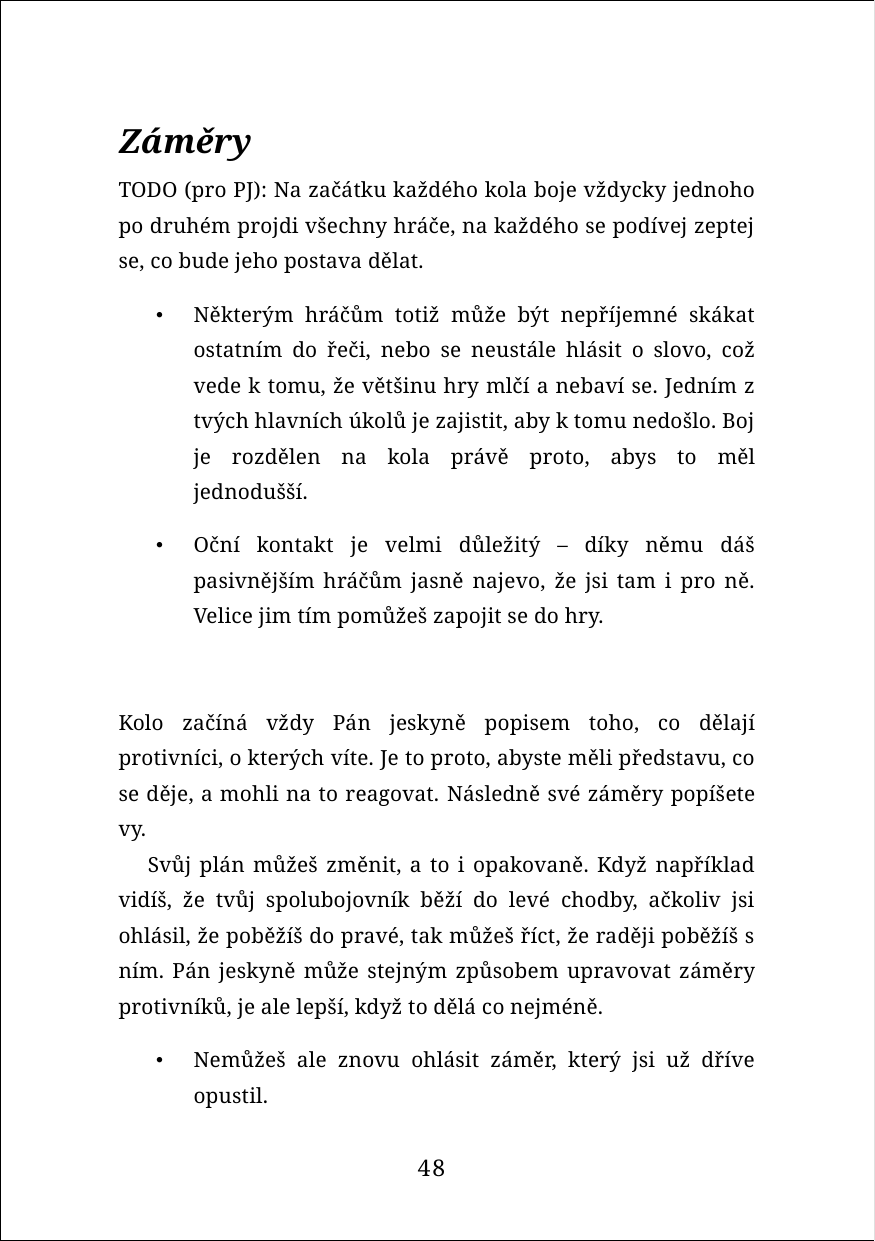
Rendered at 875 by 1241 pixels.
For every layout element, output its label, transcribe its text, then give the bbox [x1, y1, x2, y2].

list Některým hráčům totiž může být nepříjemné skákat ostatním do řeči, nebo se neustále hlásit o slovo, což vede k tomu, že většinu hry mlčí a nebaví se. Jedním z tvých hlavních úkolů je zajistit, aby k tomu nedošlo. Boj je rozdělen na kola právě proto, abys to měl jednodušší. [156, 300, 756, 506]
list Oční kontakt je velmi důležitý – díky němu dáš pasivnějším hráčům jasně najevo, že jsi tam i pro ně. Velice jim tím pomůžeš zapojit se do hry. [156, 531, 756, 630]
subtitle Záměry [118, 118, 756, 164]
list Nemůžeš ale znovu ohlásit záměr, který jsi už dříve opustil. [156, 1045, 756, 1109]
text Kolo začíná vždy Pán jeskyně popisem toho, co dělají protivníci, o kterých víte. Je to proto, abyste měli představu, co se děje, a mohli na to reagovat. Následně své záměry popíšete vy. Svůj plán můžeš změnit, a to i opakovaně. Když například vidíš, že tvůj spolubojovník běží do levé chodby, ačkoliv jsi ohlásil, že poběžíš do pravé, tak můžeš říct, že raději poběžíš s ním. Pán jeskyně může stejným způsobem upravovat záměry protivníků, je ale lepší, když to dělá co nejméně. [118, 708, 756, 1021]
text TODO (pro PJ): Na začátku každého kola boje vždycky jednoho po druhém projdi všechny hráče, na každého se podívej zeptej se, co bude jeho postava dělat. [118, 175, 756, 275]
